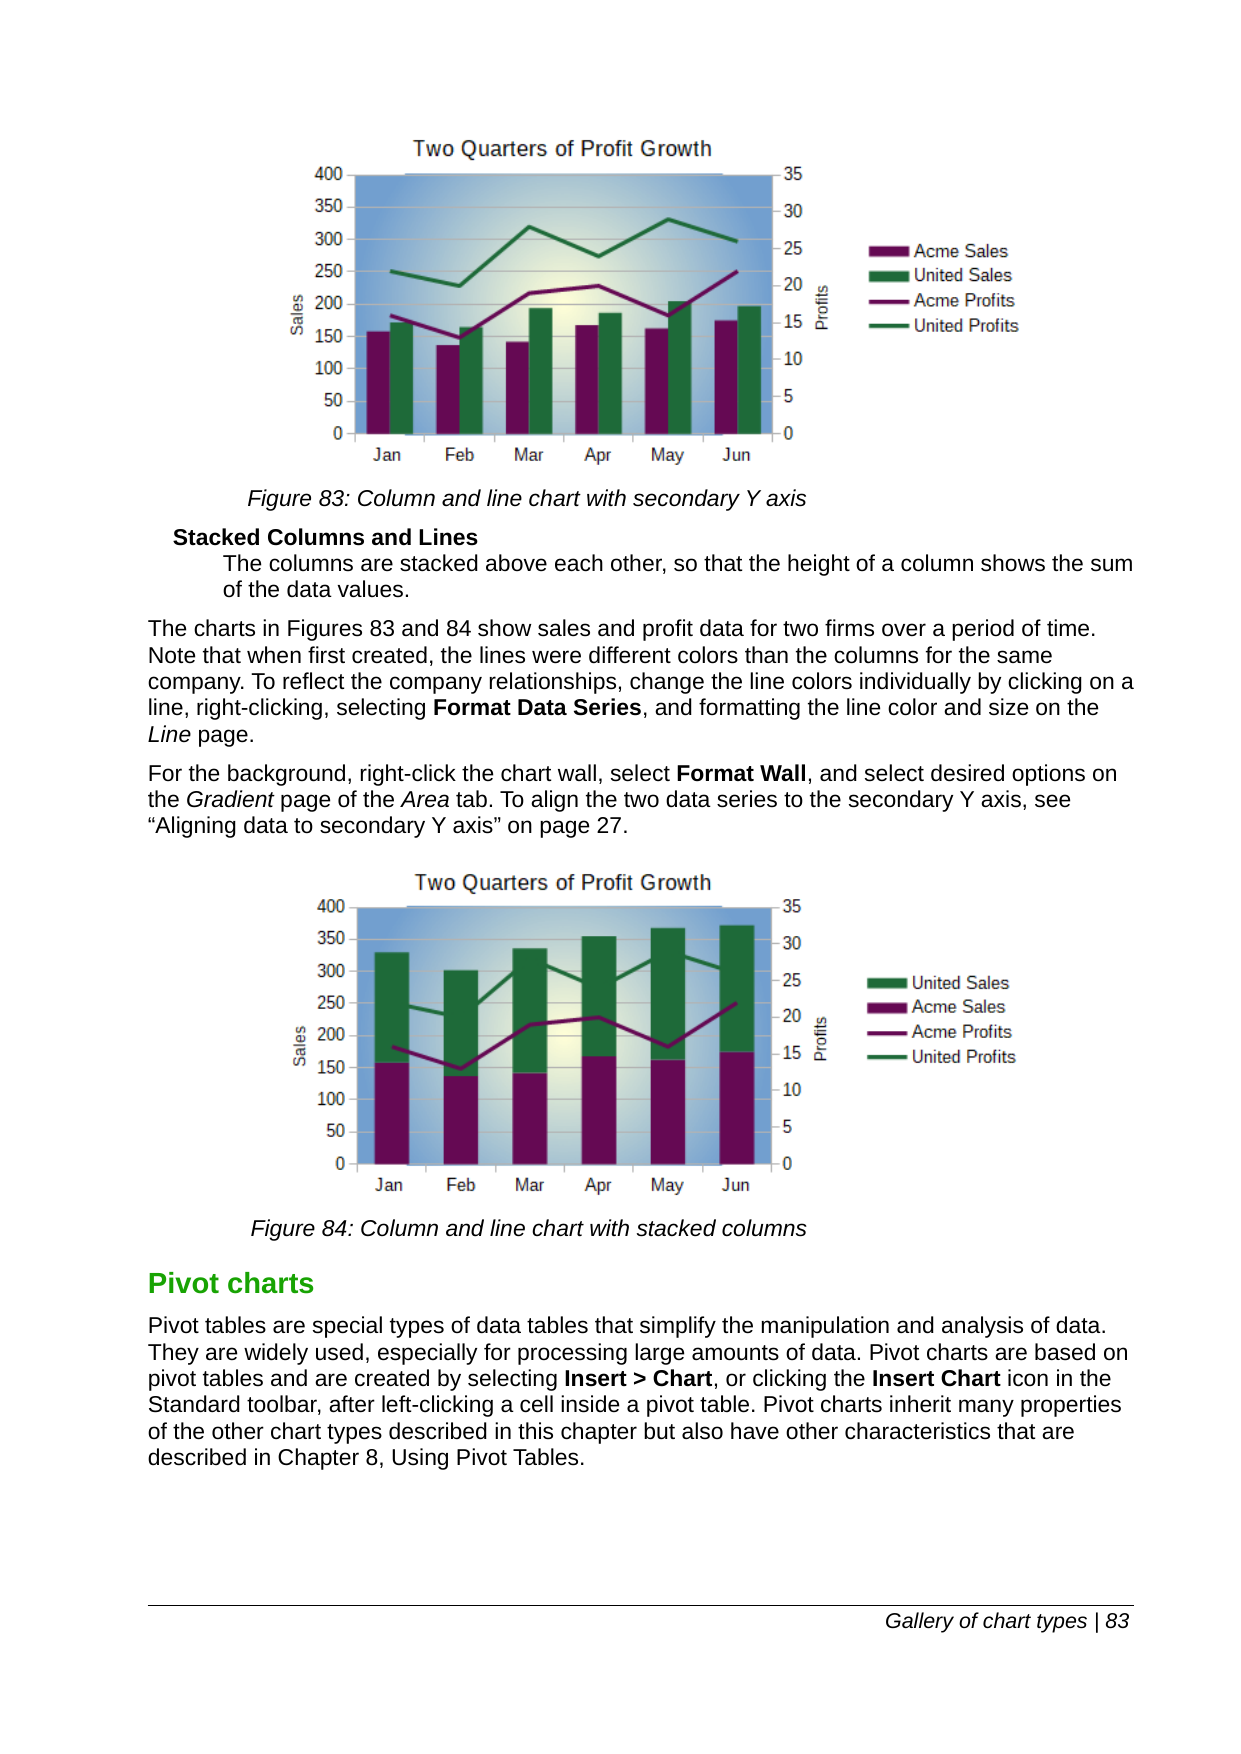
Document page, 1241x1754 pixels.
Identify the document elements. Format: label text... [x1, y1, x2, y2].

text The charts in Figures 83 and 84 show sales and profit data for two firms over a period of time. Note that when first created, the lines were different colors than the columns for the same company. To reflect the company relationships, change the line colors individually by clicking on a line, right-clicking, selecting Format Data Series, and formatting the line color and size on the Line page. [148, 615, 1134, 747]
text Stacked Columns and Lines [173, 524, 1134, 550]
text Figure 84: Column and line chart with stacked columns [250, 1215, 1031, 1241]
subtitle Pivot charts [148, 1266, 1134, 1300]
text For the background, right-click the chart wall, select Format Wall, and select desired options on the Gradient page of the Area tab. To align the two data series to the secondary Y axis, see “Aligning data to secondary Y axis” on page 27. [148, 759, 1134, 838]
picture [250, 851, 1032, 1203]
picture [247, 118, 1035, 473]
text The columns are stacked above each other, so that the height of a column shows the sum of the data values. [223, 550, 1134, 603]
text Pivot tables are special types of data tables that simplify the manipulation and analysis of data. They are widely used, especially for processing large amounts of data. Pivot charts are based on pivot tables and are created by selecting Insert > Chart, or clicking the Insert Chart icon in the Standard toolbar, after left-clicking a cell inside a pivot table. Pivot charts inherit many properties of the other chart types described in this chapter but also have other characteristics that are described in Chapter 8, Using Pivot Tables. [148, 1312, 1134, 1470]
text Figure 83: Column and line chart with secondary Y axis [247, 485, 1034, 511]
